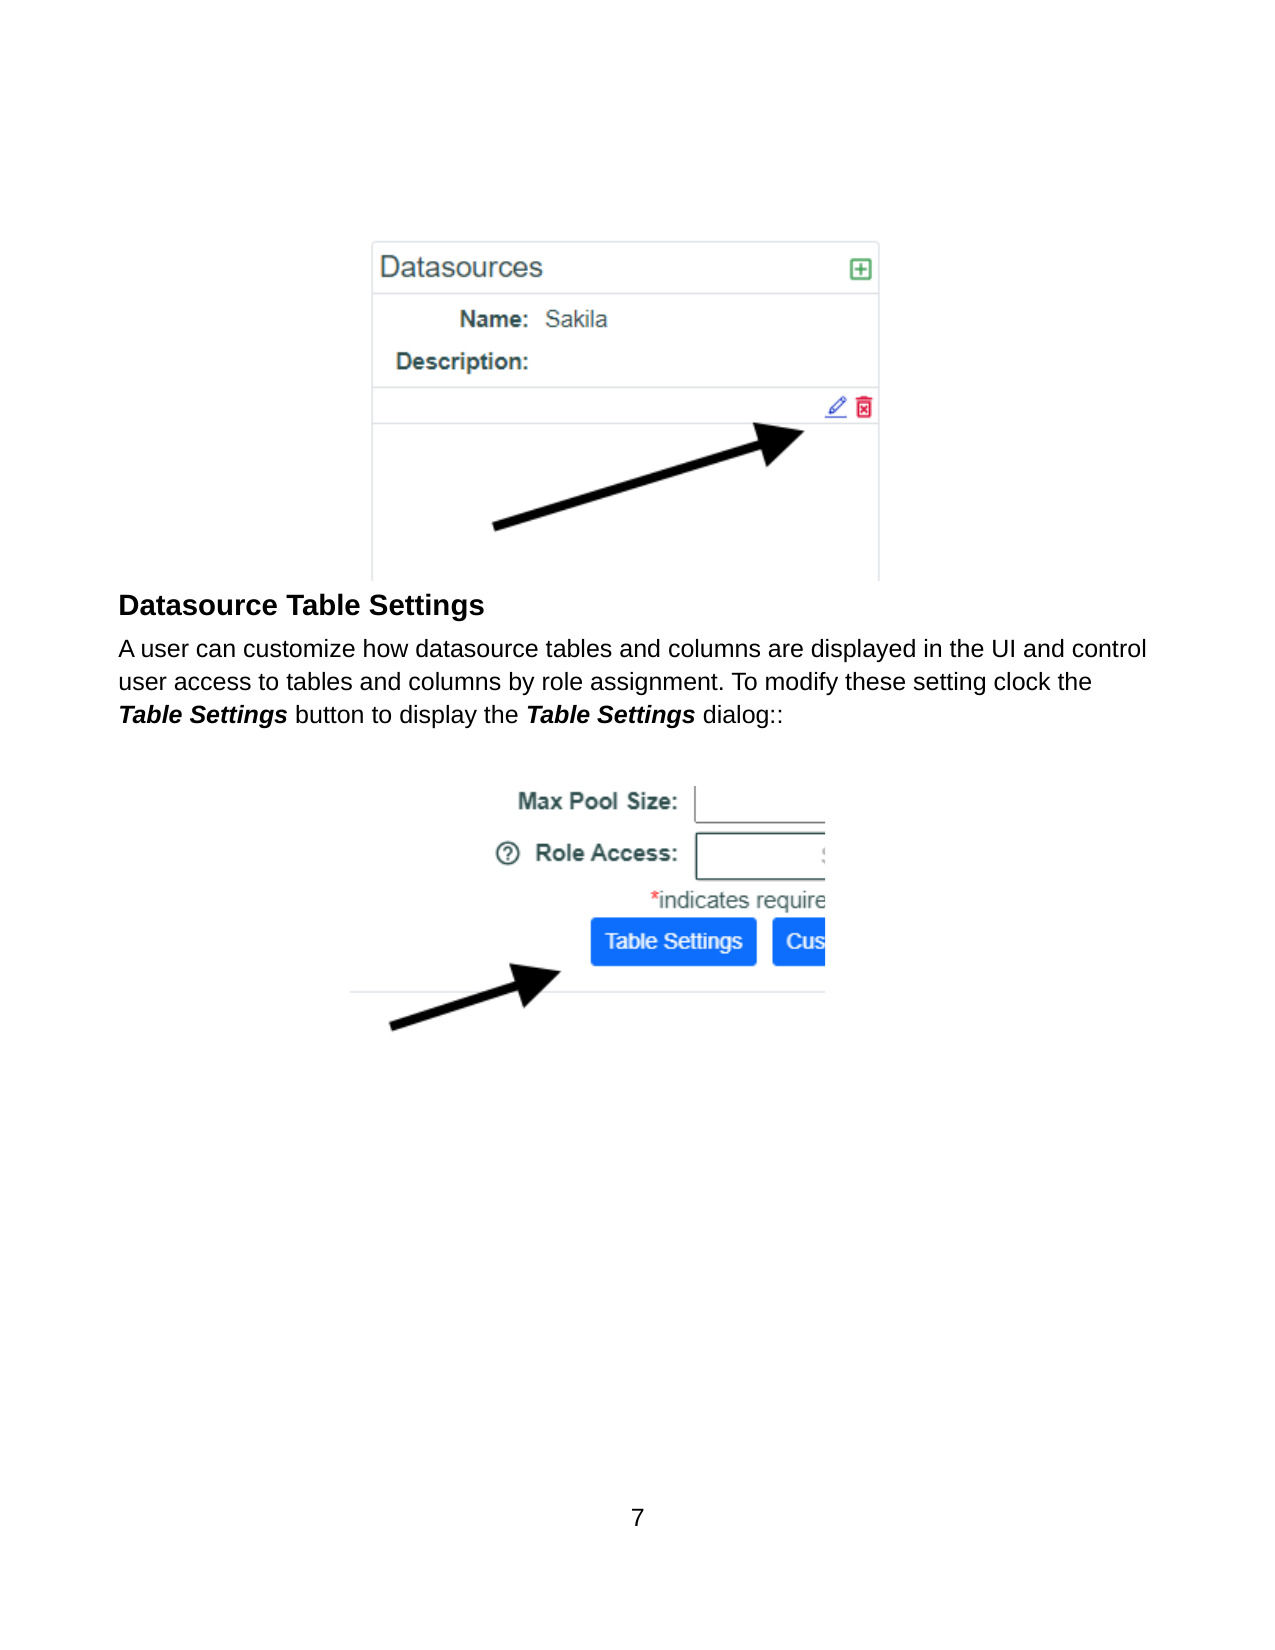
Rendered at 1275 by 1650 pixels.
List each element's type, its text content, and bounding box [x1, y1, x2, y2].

text A user can customize how datasource tables and columns are displayed in the UI and control user access to tables and columns by role assignment. To modify these setting clock the Table Settings button to display the Table Settings dialog:: [118, 634, 1157, 729]
picture [350, 786, 826, 1062]
picture [356, 235, 894, 581]
subtitle Datasource Table Settings [118, 588, 1157, 621]
